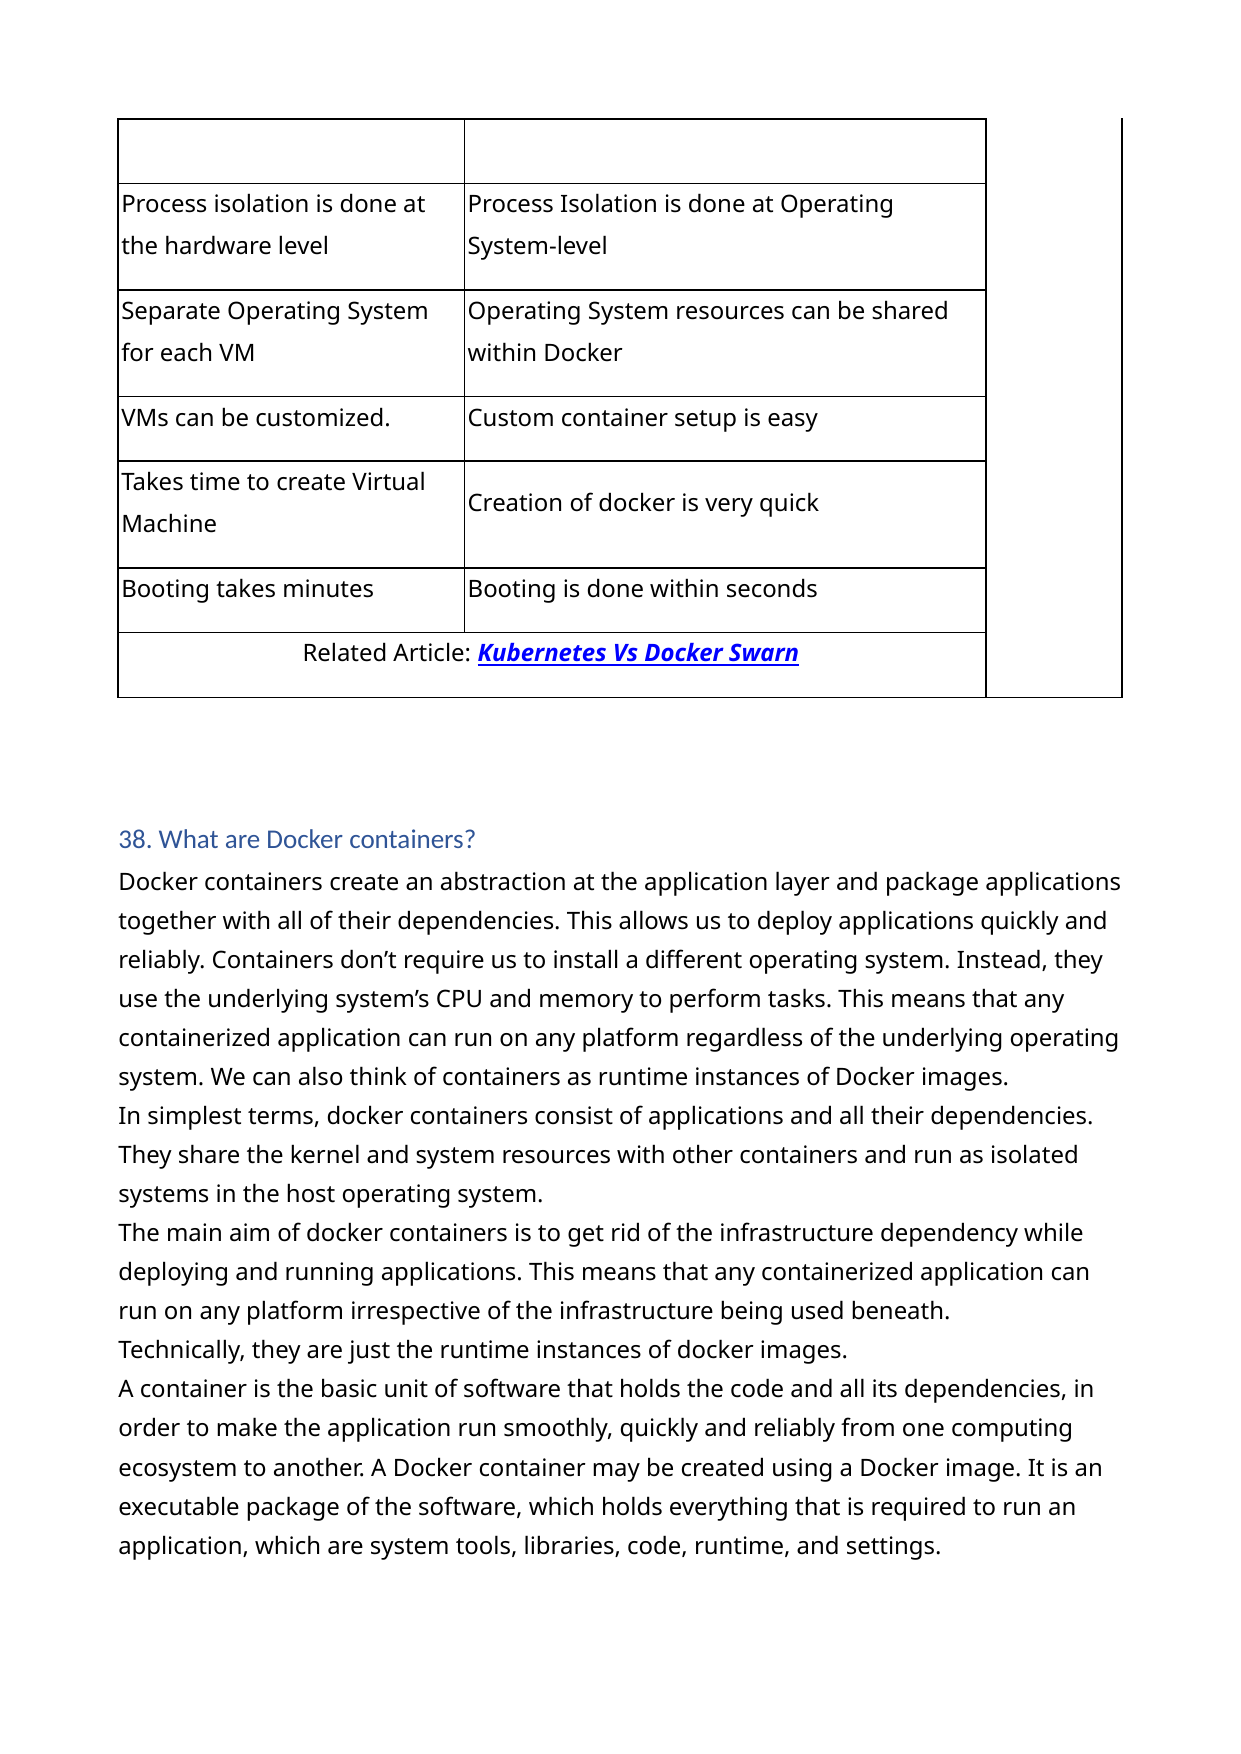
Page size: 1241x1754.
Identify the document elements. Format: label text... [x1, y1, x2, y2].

text The main aim of docker containers is to get rid of the infrastructure dependency while deploying and running applications. This means that any containerized application can run on any platform irrespective of the infrastructure being used beneath. [118, 1216, 1122, 1327]
table_cell [987, 118, 1021, 183]
table_cell Process isolation is done at the hardware level [119, 184, 464, 289]
text In simplest terms, docker containers consist of applications and all their dependencies. [118, 1099, 1122, 1131]
table_cell [987, 632, 1021, 697]
table_cell [987, 460, 1021, 567]
subtitle 38. What are Docker containers? [118, 822, 1122, 855]
text A container is the basic unit of software that holds the code and all its dependencies, in order to make the application run smoothly, quickly and reliably from one computing ecosystem to another. A Docker container may be created using a Docker image. It is an executable package of the software, which holds everything that is required to run an application, which are system tools, libraries, code, runtime, and settings. [118, 1372, 1122, 1561]
table_cell [1021, 396, 1121, 460]
text Docker containers create an abstraction at the application layer and package applications together with all of their dependencies. This allows us to deploy applications quickly and reliably. Containers don’t require us to install a different operating system. Instead, they use the underlying system’s CPU and memory to perform tasks. This means that any containerized application can run on any platform regardless of the underlying operating system. We can also think of containers as runtime instances of Docker images. [118, 864, 1122, 1092]
table_cell Related Article: Kubernetes Vs Docker Swarn [119, 633, 985, 697]
table_cell Booting takes minutes [119, 569, 464, 632]
table_cell Takes time to create Virtual Machine [119, 462, 464, 567]
table_cell Creation of docker is very quick [465, 462, 985, 567]
table_cell [1021, 567, 1121, 632]
table_cell [1021, 118, 1121, 183]
table_cell [987, 183, 1021, 289]
table_cell Process Isolation is done at Operating System-level [465, 184, 985, 289]
text Technically, they are just the runtime instances of docker images. [118, 1333, 1122, 1366]
table_cell [987, 396, 1021, 460]
text They share the kernel and system resources with other containers and run as isolated systems in the host operating system. [118, 1138, 1122, 1209]
table_cell [1021, 460, 1121, 567]
table_cell [1021, 289, 1121, 396]
table_cell [119, 120, 464, 183]
table_cell Booting is done within seconds [465, 569, 985, 632]
table_cell [1021, 632, 1121, 697]
table_cell Custom container setup is easy [465, 397, 985, 460]
table_cell [987, 289, 1021, 396]
table_cell [987, 567, 1021, 632]
table_cell Operating System resources can be shared within Docker [465, 291, 985, 396]
table_cell Separate Operating System for each VM [119, 291, 464, 396]
table_cell [1021, 183, 1121, 289]
table_cell [465, 120, 985, 183]
table_cell VMs can be customized. [119, 397, 464, 460]
